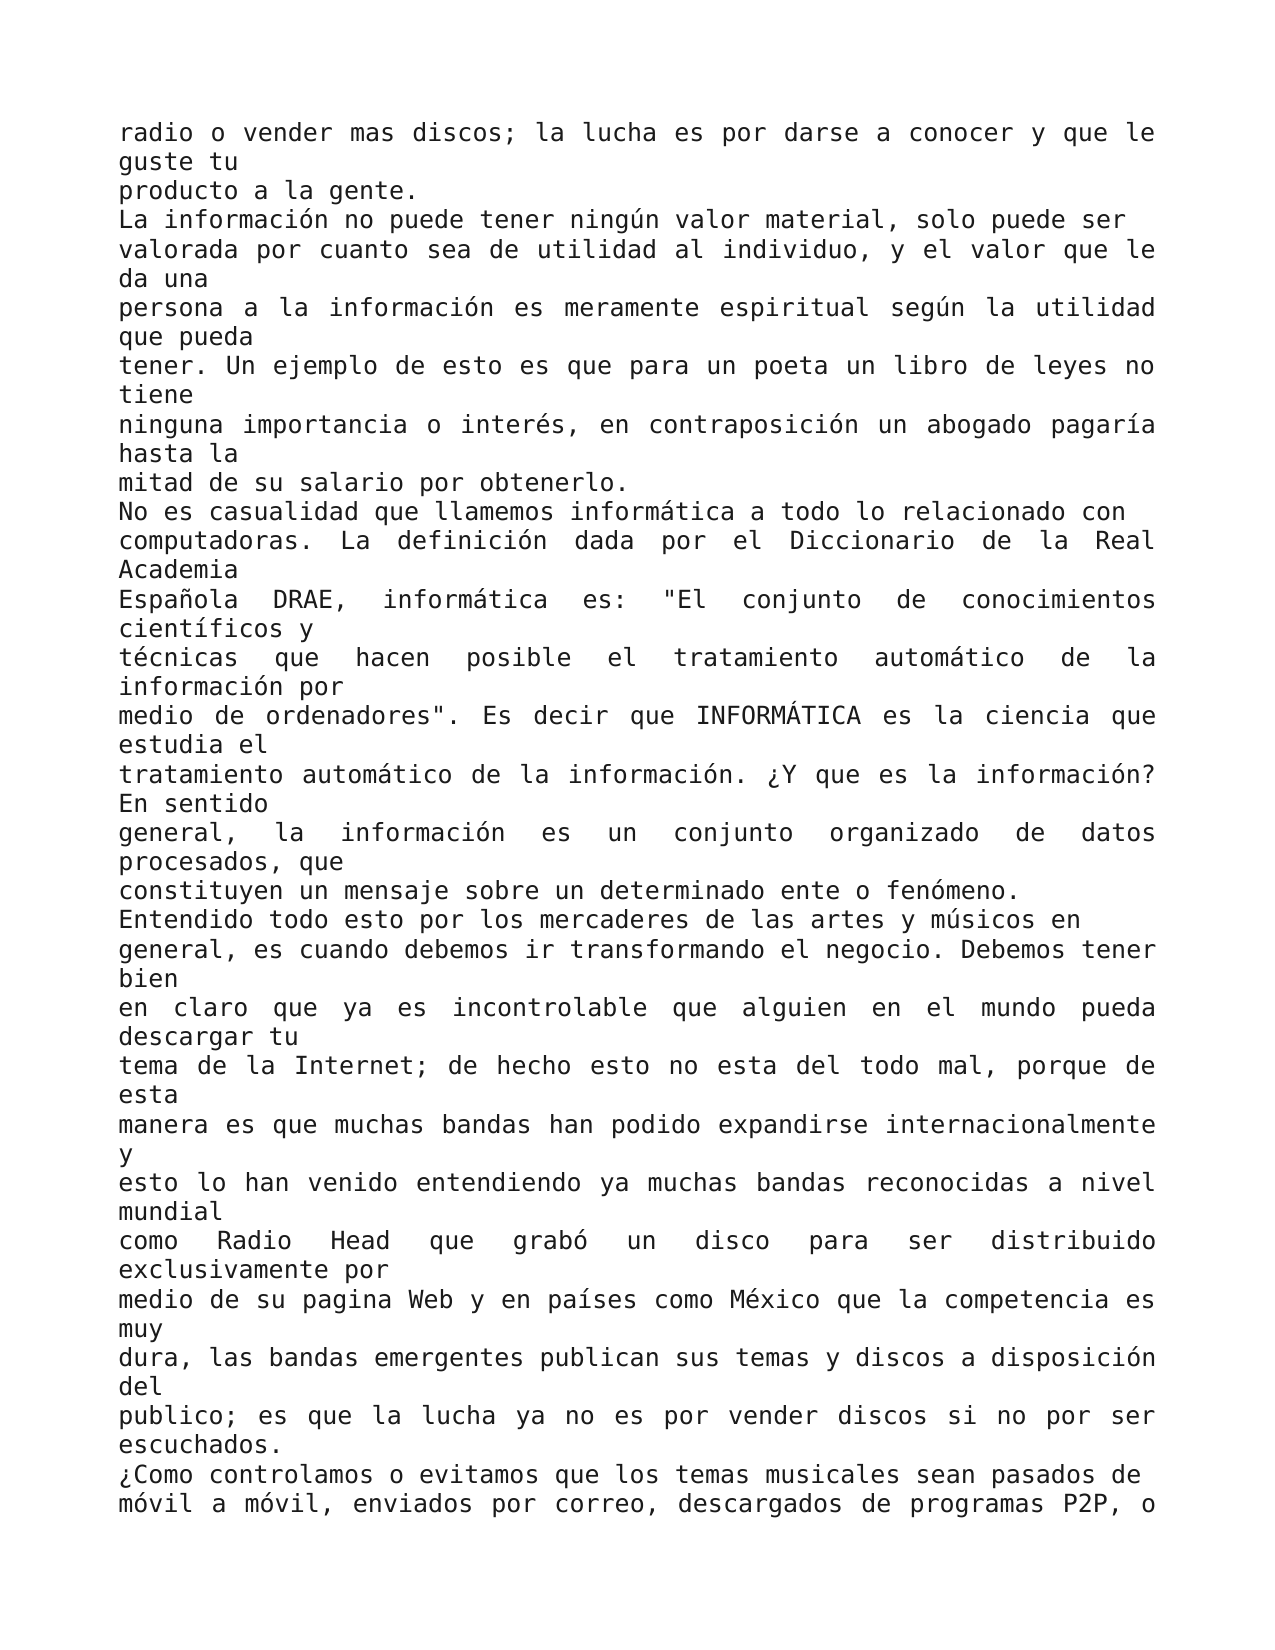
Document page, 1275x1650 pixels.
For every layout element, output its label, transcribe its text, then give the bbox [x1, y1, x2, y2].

text tema de la Internet; de hecho esto no esta del todo mal, porque de esta [118, 1051, 1157, 1110]
text persona a la información es meramente espiritual según la utilidad que pueda [118, 293, 1157, 351]
text constituyen un mensaje sobre un determinado ente o fenómeno. [118, 876, 1157, 906]
text manera es que muchas bandas han podido expandirse internacionalmente y [118, 1110, 1157, 1168]
text Entendido todo esto por los mercaderes de las artes y músicos en [118, 906, 1157, 935]
text ninguna importancia o interés, en contraposición un abogado pagaría hasta la [118, 410, 1157, 468]
text general, es cuando debemos ir transformando el negocio. Debemos tener bien [118, 935, 1157, 993]
text general, la información es un conjunto organizado de datos procesados, que [118, 818, 1157, 876]
text La información no puede tener ningún valor material, solo puede ser [118, 206, 1157, 235]
text radio o vender mas discos; la lucha es por darse a conocer y que le guste tu [118, 118, 1157, 176]
text en claro que ya es incontrolable que alguien en el mundo pueda descargar tu [118, 993, 1157, 1051]
text No es casualidad que llamemos informática a todo lo relacionado con [118, 497, 1157, 526]
text como Radio Head que grabó un disco para ser distribuido exclusivamente por [118, 1226, 1157, 1285]
text medio de su pagina Web y en países como México que la competencia es muy [118, 1285, 1157, 1343]
text móvil a móvil, enviados por correo, descargados de programas P2P, o [118, 1489, 1157, 1518]
text tener. Un ejemplo de esto es que para un poeta un libro de leyes no tiene [118, 351, 1157, 410]
text técnicas que hacen posible el tratamiento automático de la información por [118, 643, 1157, 701]
text medio de ordenadores". Es decir que INFORMÁTICA es la ciencia que estudia el [118, 701, 1157, 760]
text producto a la gente. [118, 176, 1157, 206]
text valorada por cuanto sea de utilidad al individuo, y el valor que le da una [118, 235, 1157, 293]
text computadoras. La definición dada por el Diccionario de la Real Academia [118, 526, 1157, 585]
text ¿Como controlamos o evitamos que los temas musicales sean pasados de [118, 1460, 1157, 1489]
text tratamiento automático de la información. ¿Y que es la información? En sentido [118, 760, 1157, 818]
text Española DRAE, informática es: "El conjunto de conocimientos científicos y [118, 585, 1157, 643]
text mitad de su salario por obtenerlo. [118, 468, 1157, 497]
text dura, las bandas emergentes publican sus temas y discos a disposición del [118, 1343, 1157, 1401]
text publico; es que la lucha ya no es por vender discos si no por ser escuchados. [118, 1401, 1157, 1460]
text esto lo han venido entendiendo ya muchas bandas reconocidas a nivel mundial [118, 1168, 1157, 1226]
